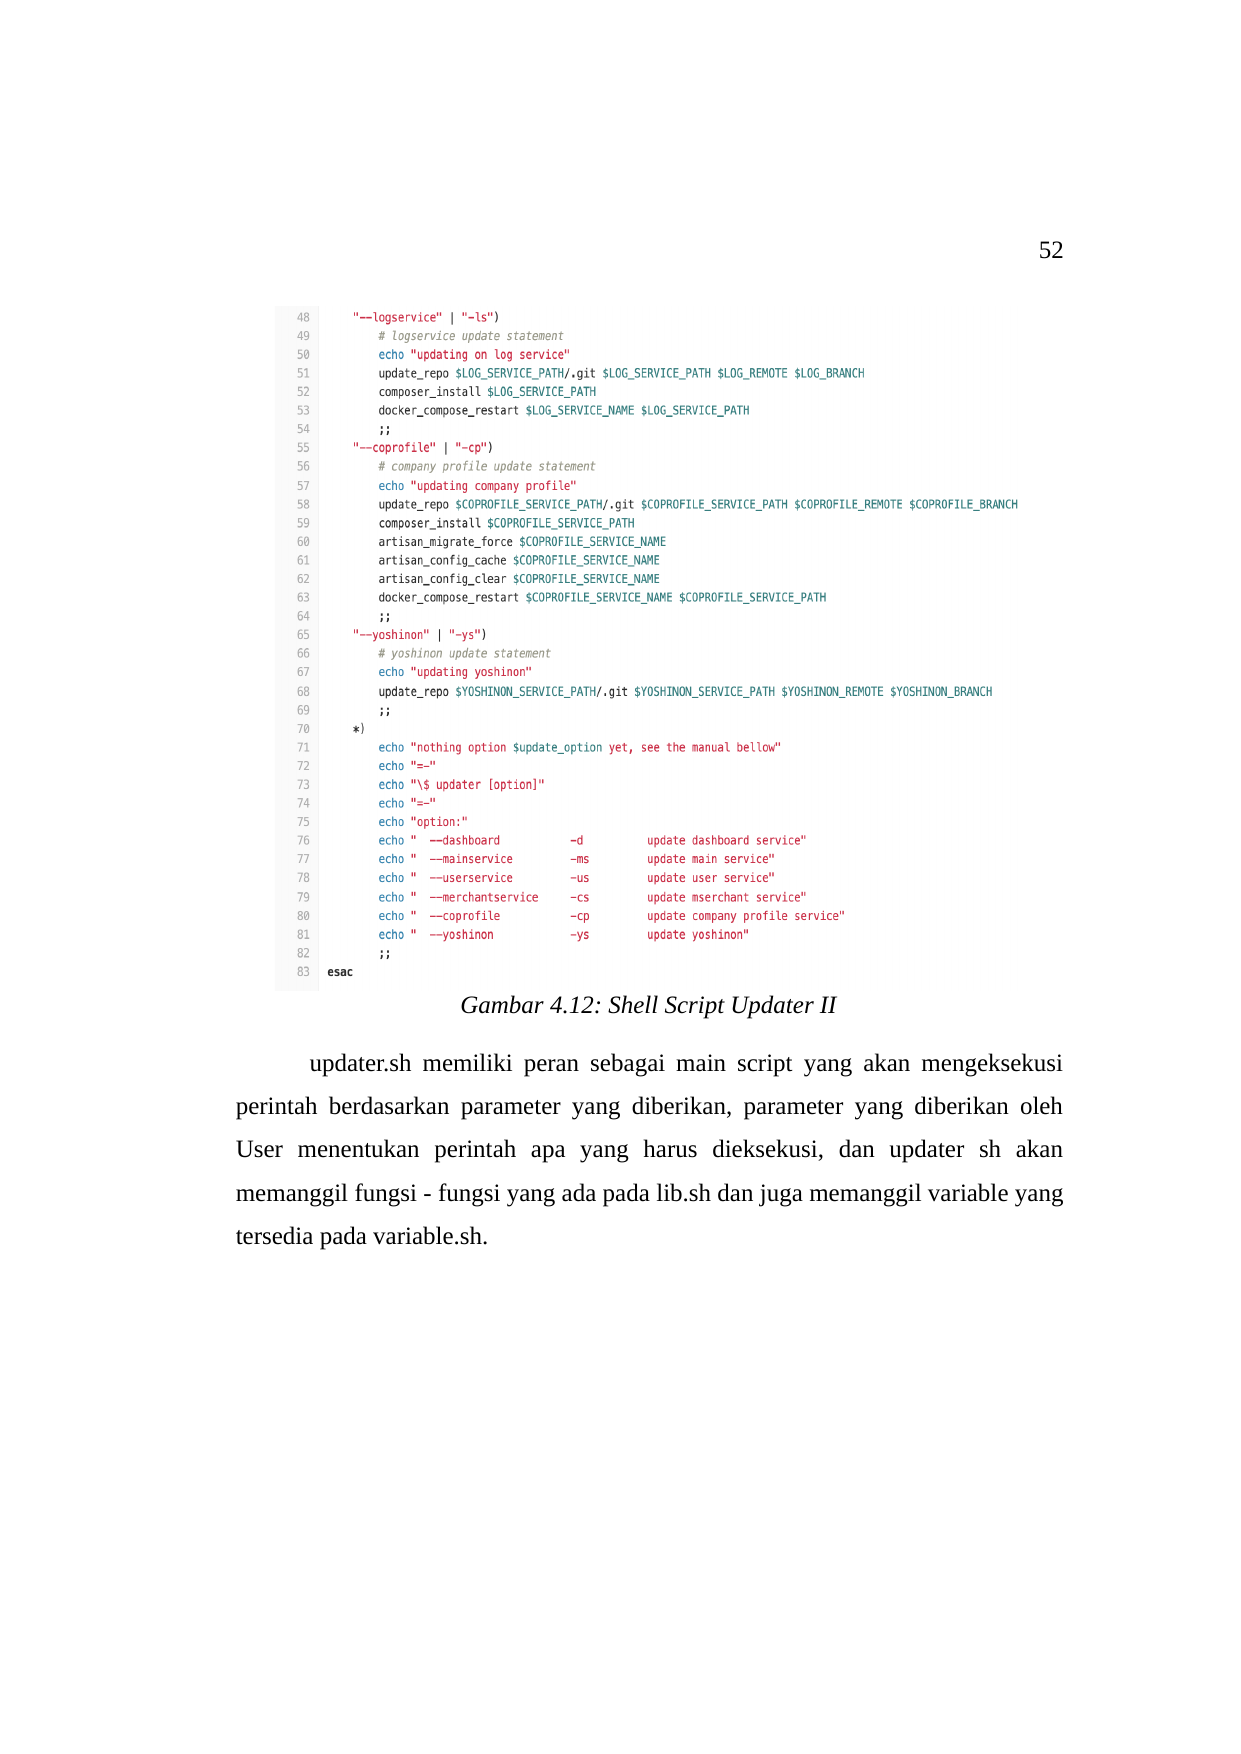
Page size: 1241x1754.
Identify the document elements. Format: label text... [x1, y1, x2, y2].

picture [274, 306, 1025, 991]
text Gambar 4.12: Shell Script Updater II [275, 991, 1024, 1019]
text updater.sh memiliki peran sebagai main script yang akan mengeksekusi perintah berdasarkan parameter yang diberikan, parameter yang diberikan oleh User menentukan perintah apa yang harus dieksekusi, dan updater sh akan memanggil fungsi - fungsi yang ada pada lib.sh dan juga memanggil variable yang tersedia pada variable.sh. [236, 1048, 1063, 1249]
